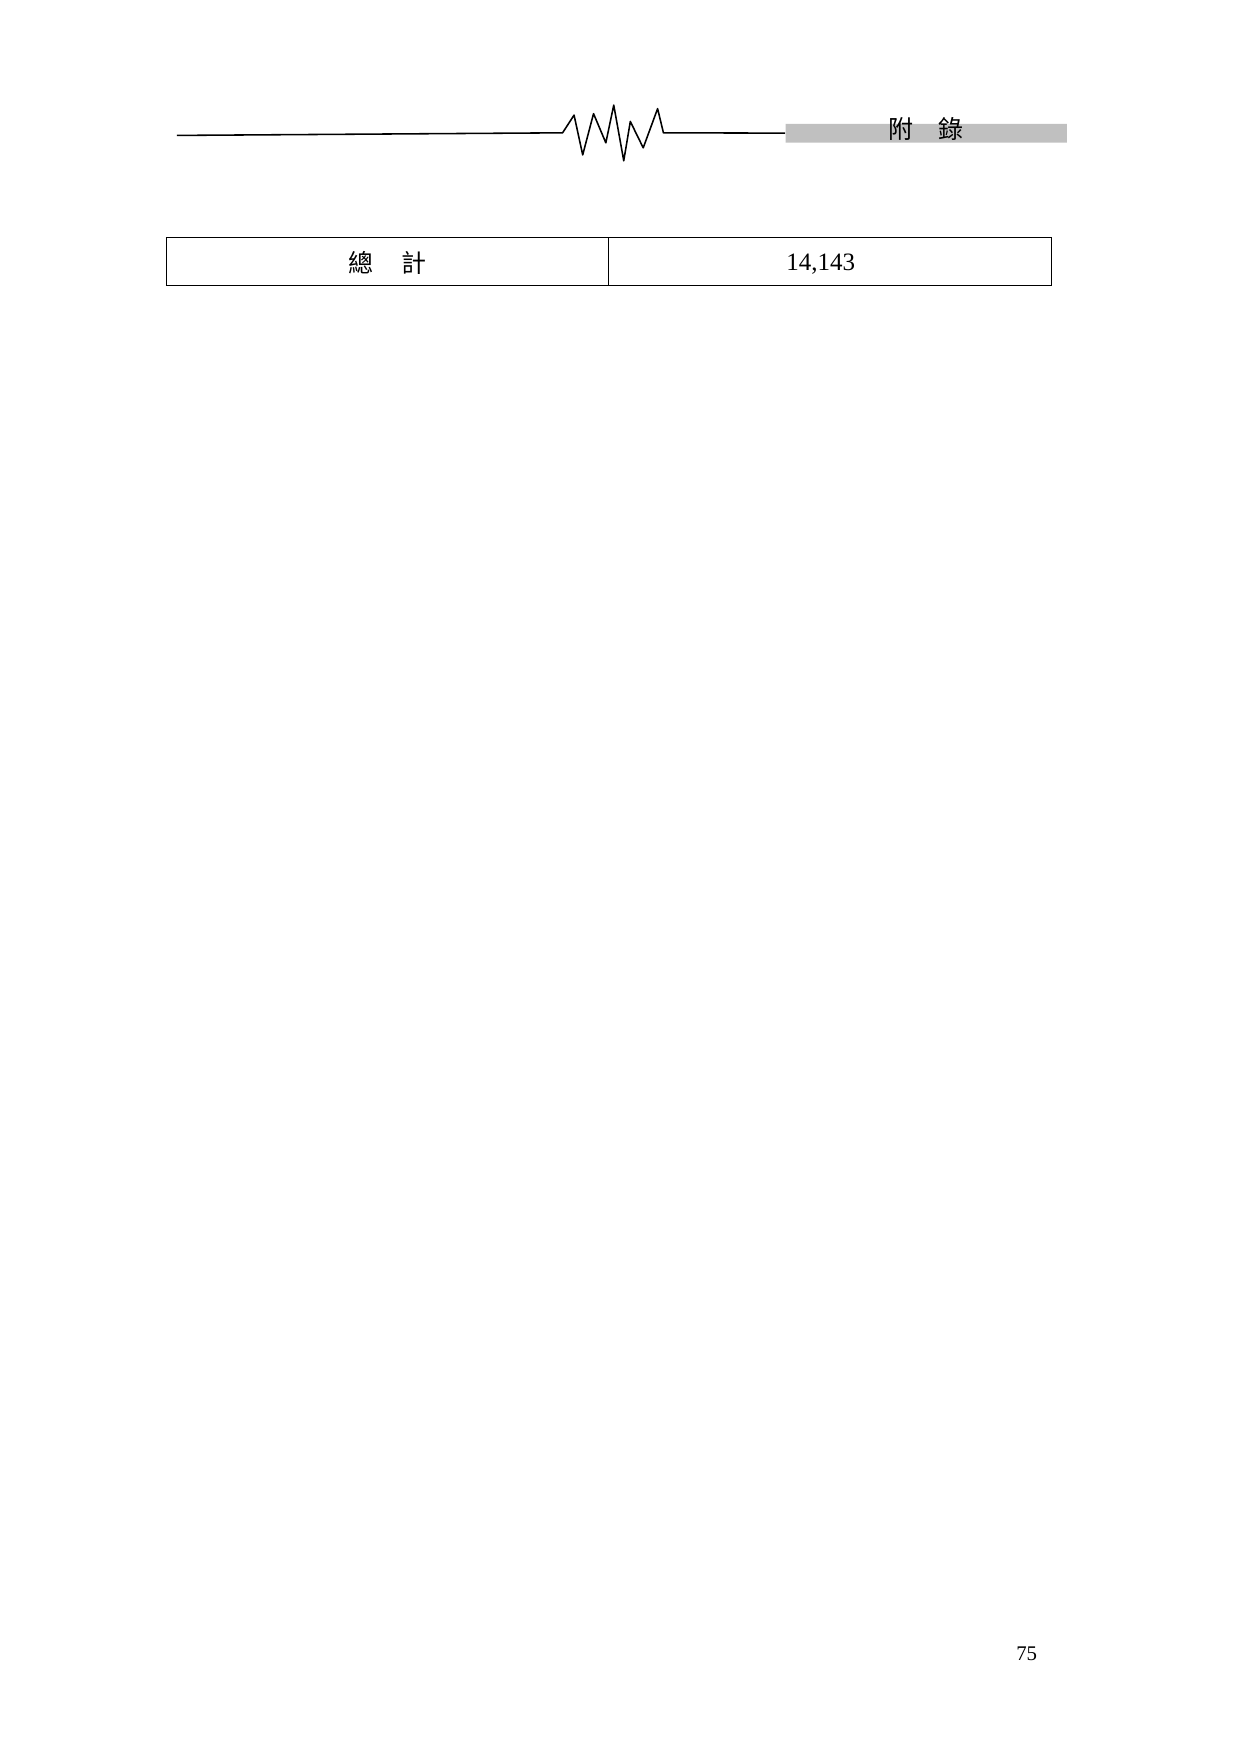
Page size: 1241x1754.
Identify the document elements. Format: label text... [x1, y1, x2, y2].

table_cell 總 計 [167, 238, 608, 284]
table_cell 14,143 [609, 238, 1051, 284]
